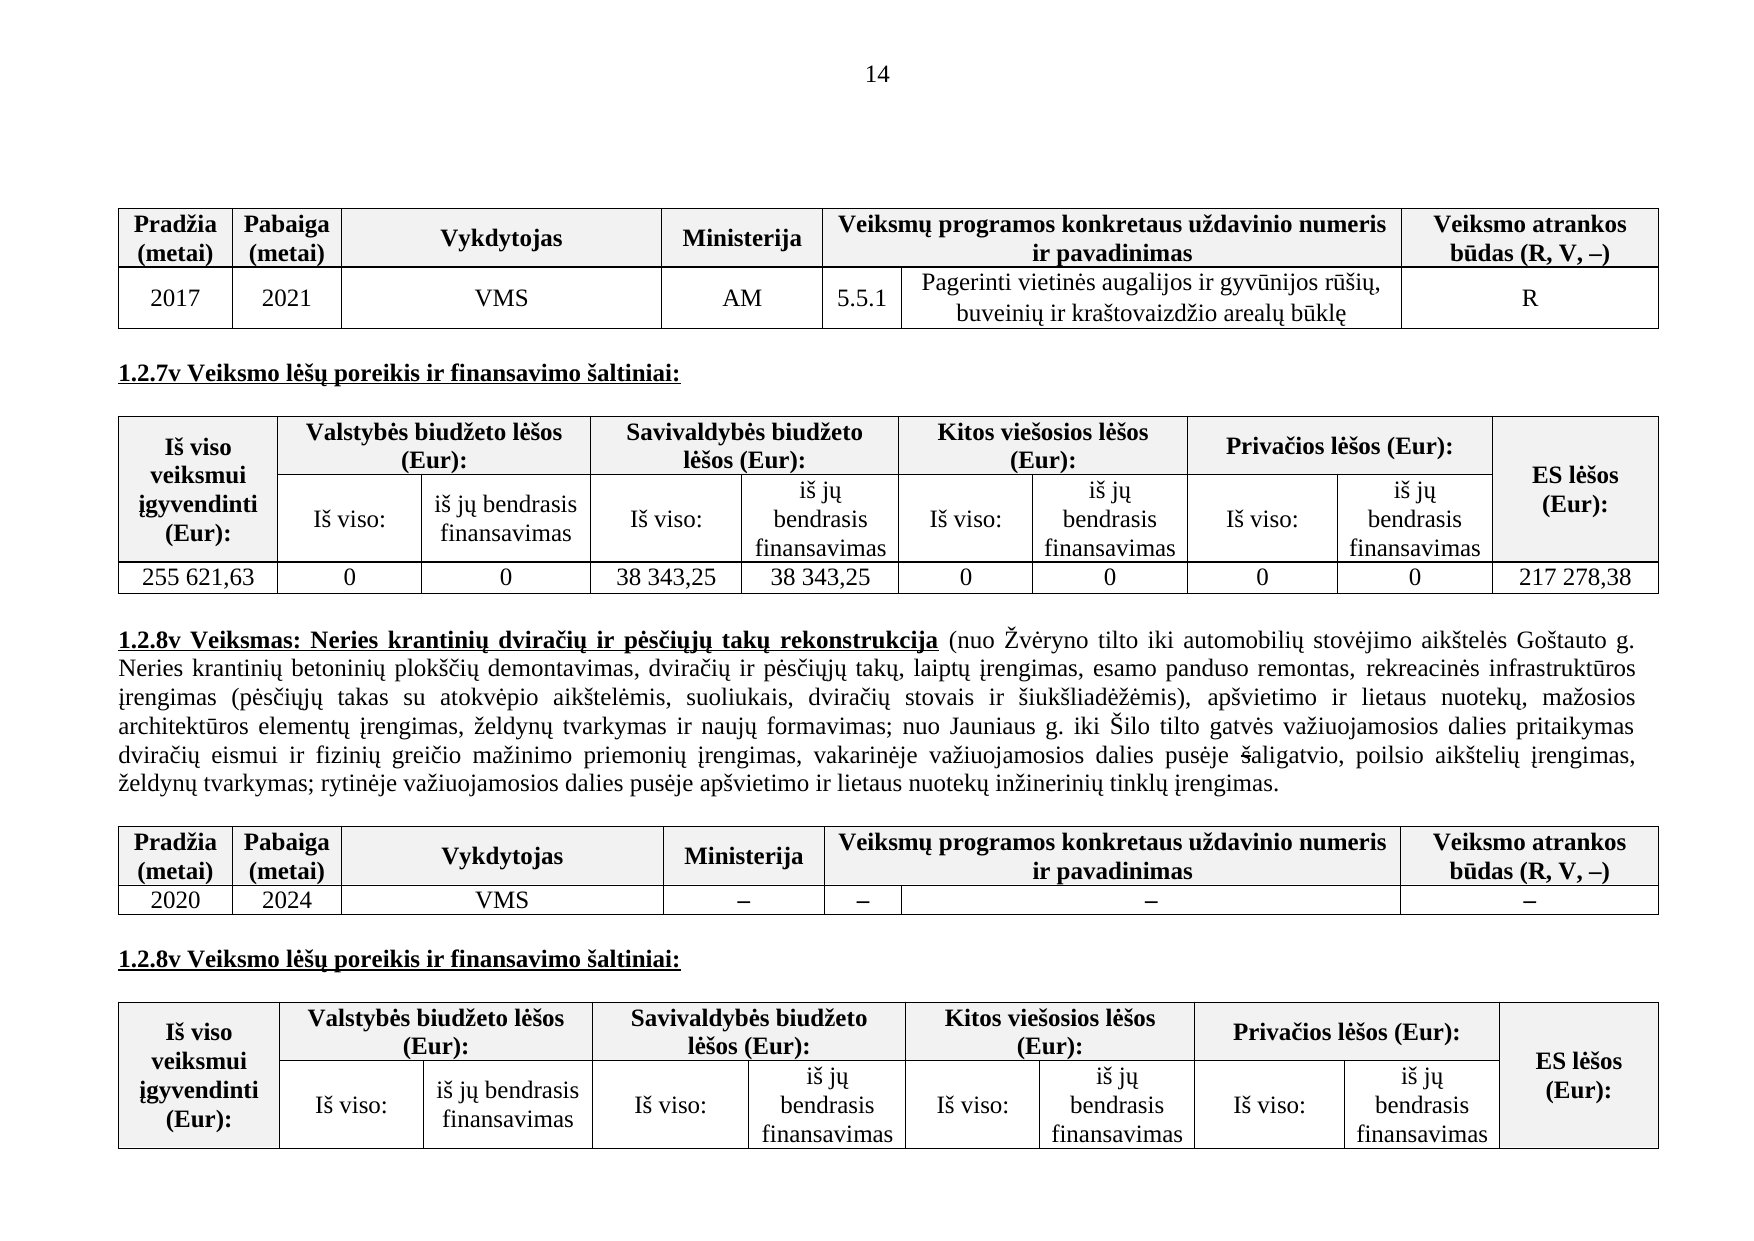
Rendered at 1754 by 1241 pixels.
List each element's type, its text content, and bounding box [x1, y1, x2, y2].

table_cell – [825, 886, 901, 914]
table_cell 255 621,63 [119, 563, 277, 593]
table_header Veiksmo atrankos būdas (R, V, –) [1401, 827, 1658, 884]
table_cell 2021 [233, 268, 341, 328]
table_header Veiksmų programos konkretaus uždavinio numeris ir pavadinimas [823, 209, 1401, 266]
table_cell Iš viso: [906, 1061, 1039, 1147]
table_cell – [902, 886, 1400, 914]
table_header Savivaldybės biudžeto lėšos (Eur): [591, 417, 898, 474]
table_cell 0 [422, 563, 590, 593]
table_cell Iš viso: [593, 1061, 748, 1147]
table_header Valstybės biudžeto lėšos (Eur): [280, 1003, 592, 1060]
table_header Iš viso veiksmui įgyvendinti (Eur): [119, 417, 277, 561]
table_header Veiksmų programos konkretaus uždavinio numeris ir pavadinimas [825, 827, 1400, 884]
table_cell 0 [1338, 563, 1492, 593]
text 1.2.8v Veiksmas: Neries krantinių dviračių ir pėsčiųjų takų rekonstrukcija (nuo Žvėryno tilto iki automobilių stovėjimo aikštelės Goštauto g. Neries krantinių betoninių plokščių demontavimas, dviračių ir pėsčiųjų takų, laiptų įrengimas, esamo panduso remontas, rekreacinės infrastruktūros įrengimas (pėsčiųjų takas su atokvėpio aikštelėmis, suoliukais, dviračių stovais ir šiukšliadėžėmis), apšvietimo ir lietaus nuotekų, mažosios architektūros elementų įrengimas, želdynų tvarkymas ir naujų formavimas; nuo Jauniaus g. iki Šilo tilto gatvės važiuojamosios dalies pritaikymas dviračių eismui ir fizinių greičio mažinimo priemonių įrengimas, vakarinėje važiuojamosios dalies pusėje šaligatvio, poilsio aikštelių įrengimas, želdynų tvarkymas; rytinėje važiuojamosios dalies pusėje apšvietimo ir lietaus nuotekų inžinerinių tinklų įrengimas. [118, 625, 1636, 797]
table_cell iš jų bendrasis finansavimas [424, 1061, 592, 1147]
table_cell Iš viso: [591, 475, 741, 561]
table_cell iš jų bendrasis finansavimas [1345, 1061, 1499, 1147]
table_header Ministerija [664, 827, 824, 884]
table_header Pradžia (metai) [119, 209, 232, 266]
table_cell VMS [342, 886, 663, 914]
table_header Privačios lėšos (Eur): [1195, 1003, 1499, 1060]
table_cell – [1401, 886, 1658, 914]
table_cell 38 343,25 [591, 563, 741, 593]
table_header Iš viso veiksmui įgyvendinti (Eur): [119, 1003, 279, 1147]
table_cell 2024 [233, 886, 341, 914]
table_cell 0 [278, 563, 421, 593]
table_cell 38 343,25 [742, 563, 898, 593]
table_header Valstybės biudžeto lėšos (Eur): [278, 417, 590, 474]
table_header Vykdytojas [342, 209, 661, 266]
table_cell R [1402, 268, 1658, 328]
table_cell 2017 [119, 268, 232, 328]
table_cell Iš viso: [278, 475, 421, 561]
table_header Pradžia (metai) [119, 827, 232, 884]
table_header Privačios lėšos (Eur): [1188, 417, 1492, 474]
table_cell iš jų bendrasis finansavimas [742, 475, 898, 561]
table_header Ministerija [662, 209, 822, 266]
table_cell iš jų bendrasis finansavimas [422, 475, 590, 561]
table_cell 0 [899, 563, 1032, 593]
table_cell VMS [342, 268, 661, 328]
table_header Vykdytojas [342, 827, 663, 884]
table_header Pabaiga (metai) [233, 209, 341, 266]
table_header Kitos viešosios lėšos (Eur): [906, 1003, 1194, 1060]
table_cell 0 [1188, 563, 1337, 593]
table_header Pabaiga (metai) [233, 827, 341, 884]
table_cell – [664, 886, 824, 914]
table_cell 2020 [119, 886, 232, 914]
table_cell iš jų bendrasis finansavimas [1338, 475, 1492, 561]
table_cell 0 [1033, 563, 1187, 593]
table_header ES lėšos (Eur): [1493, 417, 1658, 561]
table_header Veiksmo atrankos būdas (R, V, –) [1402, 209, 1658, 266]
table_cell Iš viso: [280, 1061, 423, 1147]
table_cell 217 278,38 [1493, 563, 1658, 593]
table_cell Iš viso: [1195, 1061, 1344, 1147]
table_header Savivaldybės biudžeto lėšos (Eur): [593, 1003, 905, 1060]
table_cell Iš viso: [899, 475, 1032, 561]
table_cell iš jų bendrasis finansavimas [749, 1061, 905, 1147]
text 1.2.8v Veiksmo lėšų poreikis ir finansavimo šaltiniai: [118, 944, 1636, 973]
table_cell Pagerinti vietinės augalijos ir gyvūnijos rūšių, buveinių ir kraštovaizdžio arealų būklę [902, 268, 1401, 328]
table_header ES lėšos (Eur): [1500, 1003, 1658, 1147]
table_cell 5.5.1 [823, 268, 901, 328]
table_cell Iš viso: [1188, 475, 1337, 561]
table_cell AM [662, 268, 822, 328]
text 1.2.7v Veiksmo lėšų poreikis ir finansavimo šaltiniai: [118, 358, 1636, 387]
table_cell iš jų bendrasis finansavimas [1040, 1061, 1194, 1147]
table_cell iš jų bendrasis finansavimas [1033, 475, 1187, 561]
table_header Kitos viešosios lėšos (Eur): [899, 417, 1187, 474]
